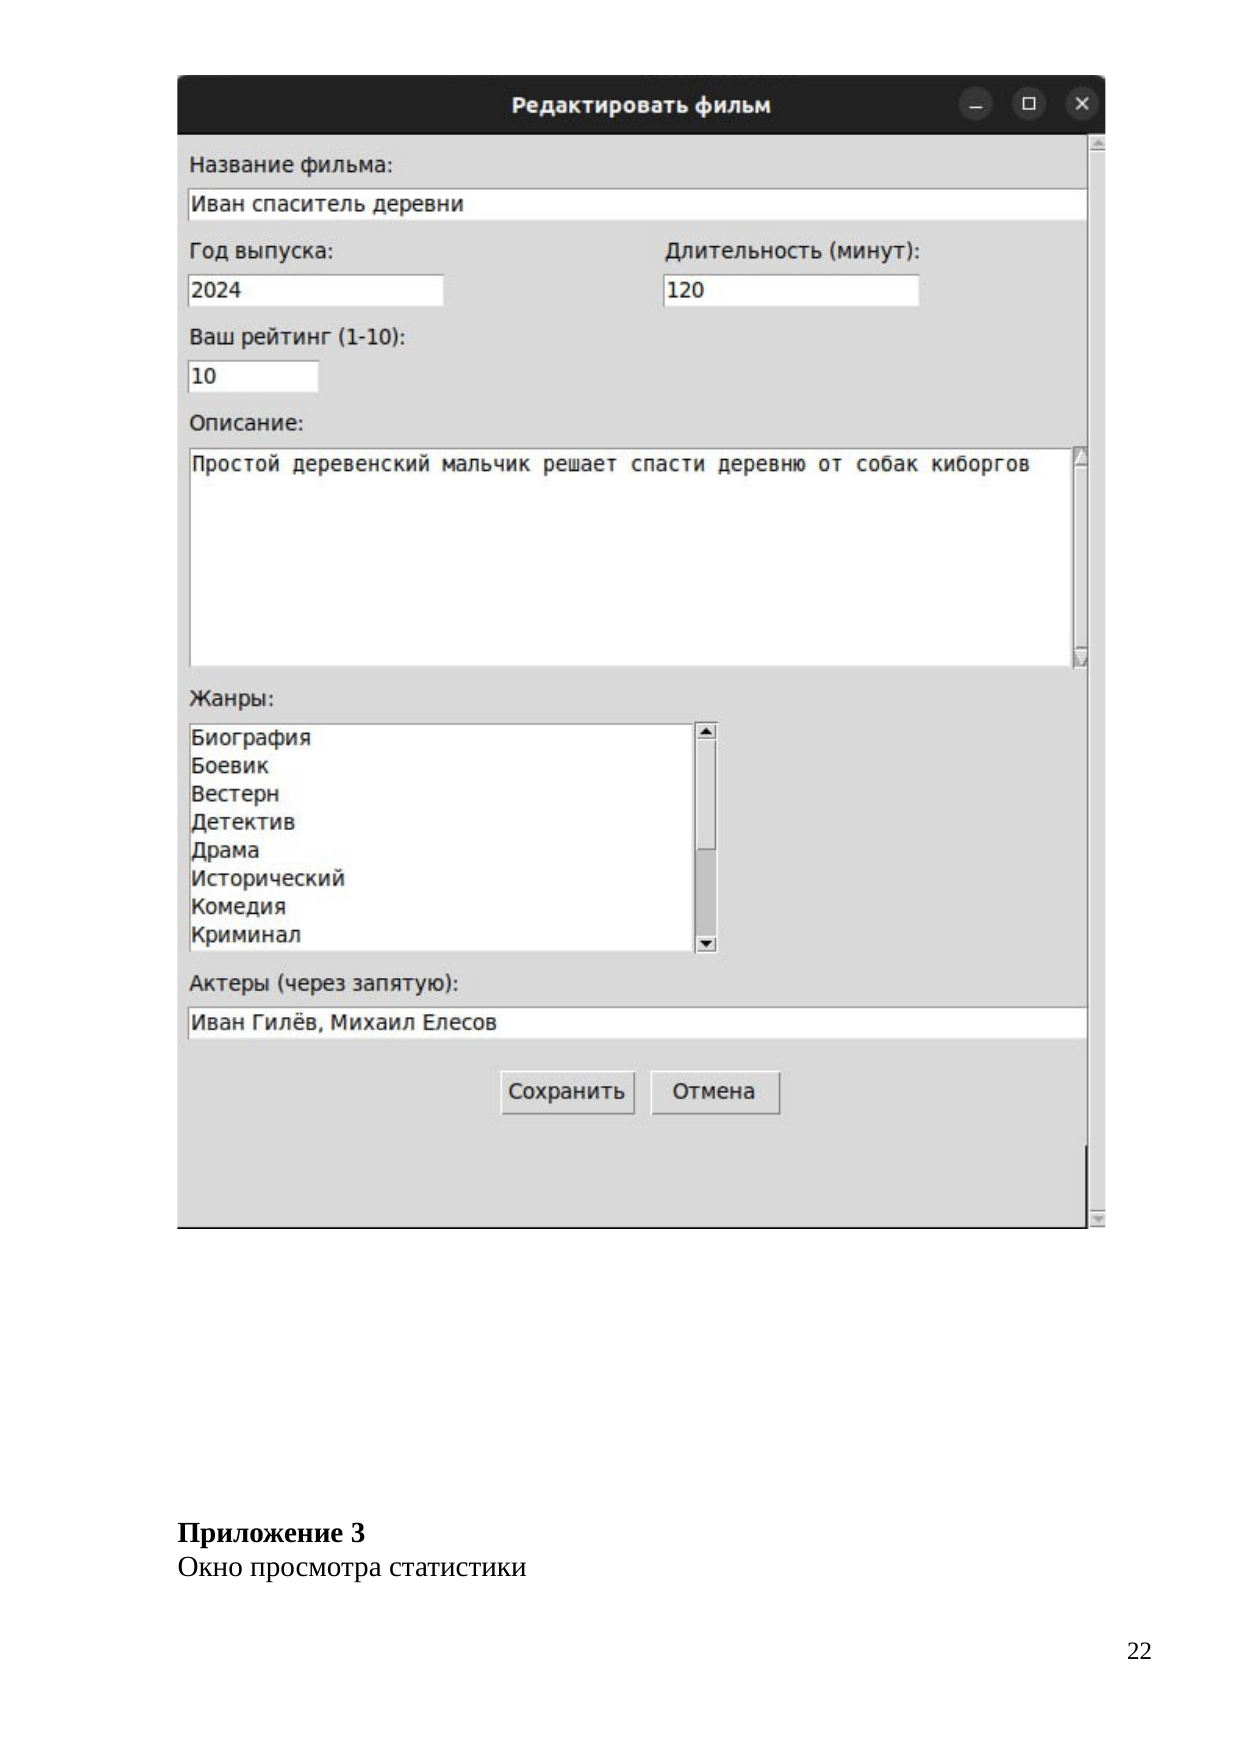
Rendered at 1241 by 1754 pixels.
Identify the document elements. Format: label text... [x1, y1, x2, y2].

subtitle Приложение 3 [177, 1515, 1152, 1549]
text Окно просмотра статистики [177, 1549, 1152, 1582]
